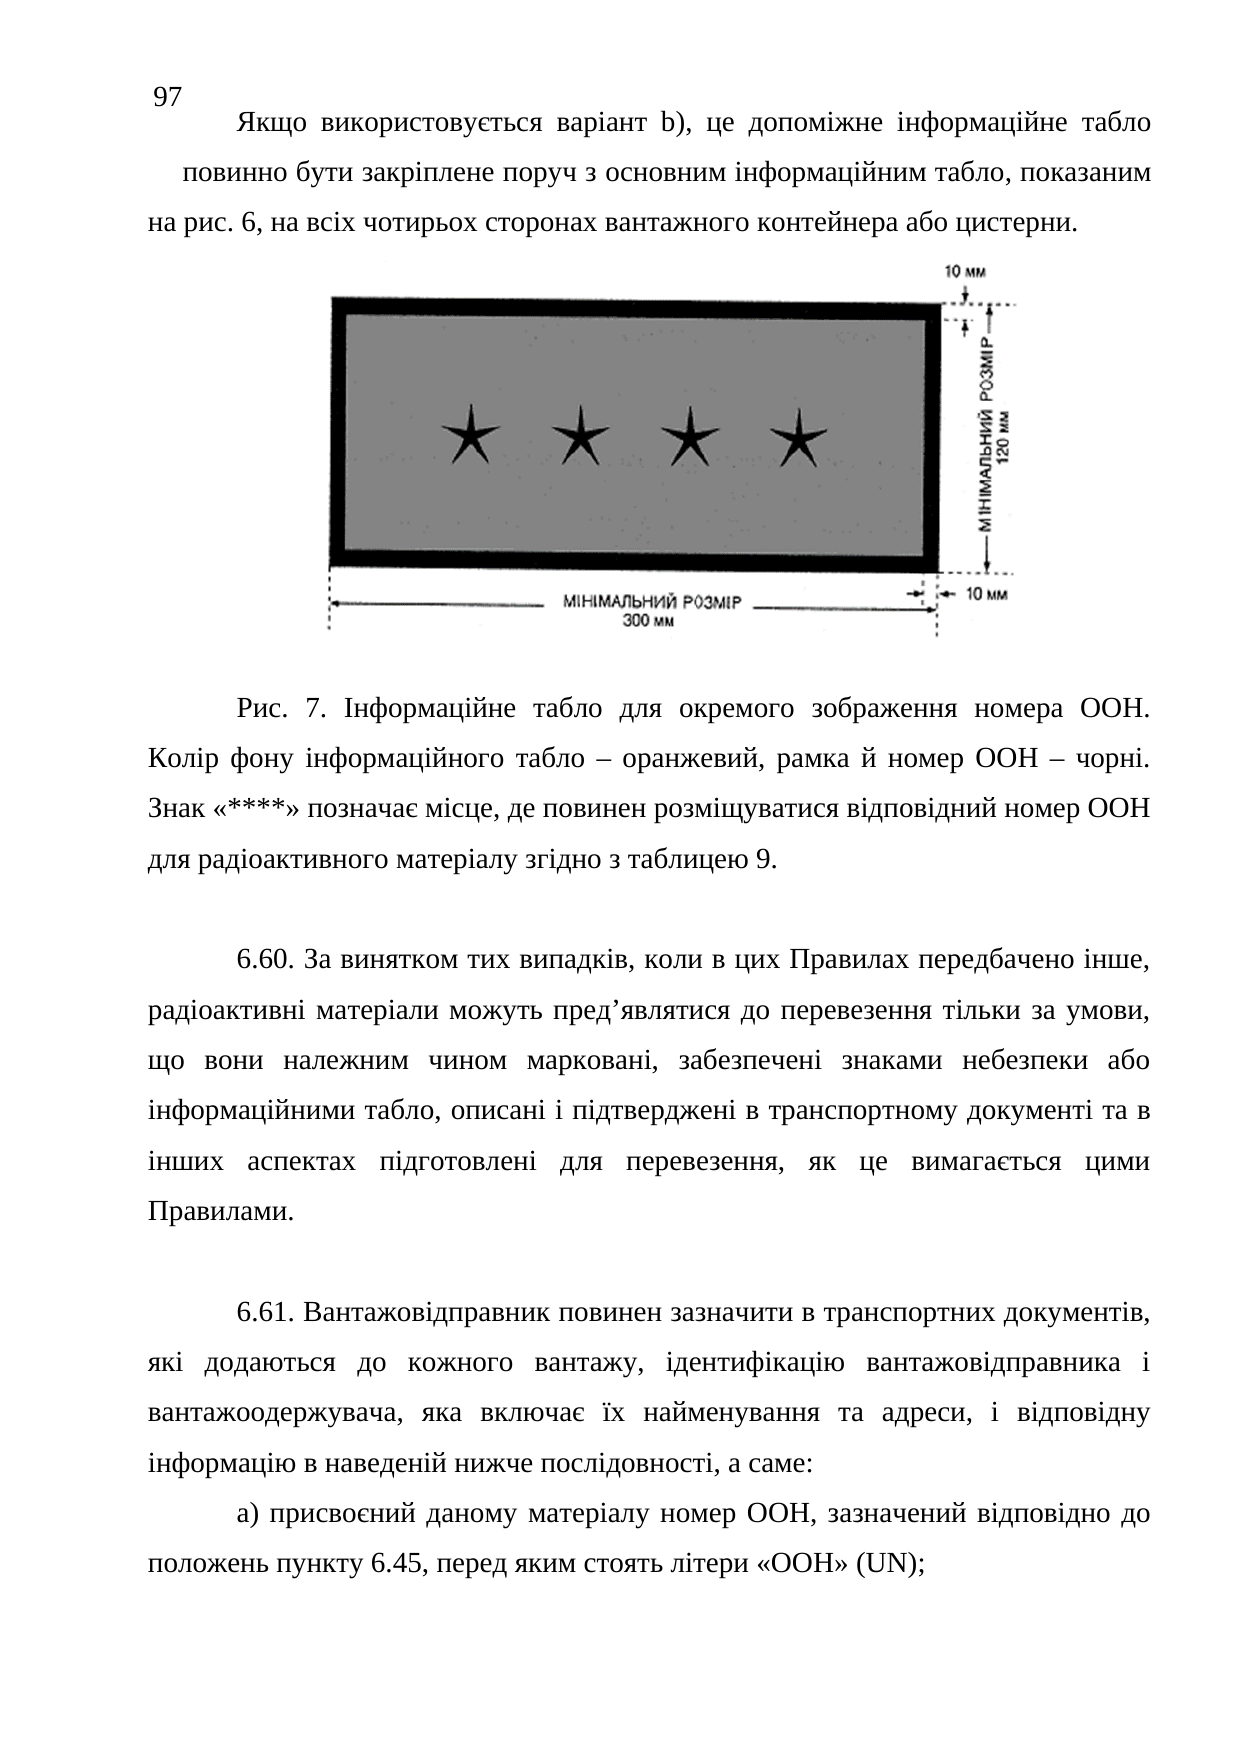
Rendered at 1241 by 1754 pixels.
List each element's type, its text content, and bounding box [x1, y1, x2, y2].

text 6.60. За винятком тих випадків, коли в цих Правилах передбачено інше, радіоактивні матеріали можуть пред’являтися до перевезення тільки за умови, що вони належним чином марковані, забезпечені знаками небезпеки або інформаційними табло, описані і підтверджені в транспортному документі та в інших аспектах підготовлені для перевезення, як це вимагається цими Правилами. [148, 942, 1152, 1227]
text Якщо використовується варіант b), це допоміжне інформаційне табло повинно бути закріплене поруч з основним інформаційним табло, показаним на рис. 6, на всіх чотирьох сторонах вантажного контейнера або цистерни. [148, 104, 1152, 238]
text Рис. 7. Інформаційне табло для окремого зображення номера ООН. Колір фону інформаційного табло – оранжевий, рамка й номер ООН – чорні. Знак «****» позначає місце, де повинен розміщуватися відповідний номер ООН для радіоактивного матеріалу згідно з таблицею 9. [148, 690, 1152, 874]
text 6.61. Вантажовідправник повинен зазначити в транспортних документів, які додаються до кожного вантажу, ідентифікацію вантажовідправника і вантажоодержувача, яка включає їх найменування та адреси, і відповідну інформацію в наведеній нижче послідовності, а саме: [148, 1294, 1152, 1478]
text а) присвоєний даному матеріалу номер ООН, зазначений відповідно до положень пункту 6.45, перед яким стоять літери «ООН» (UN); [148, 1495, 1152, 1579]
